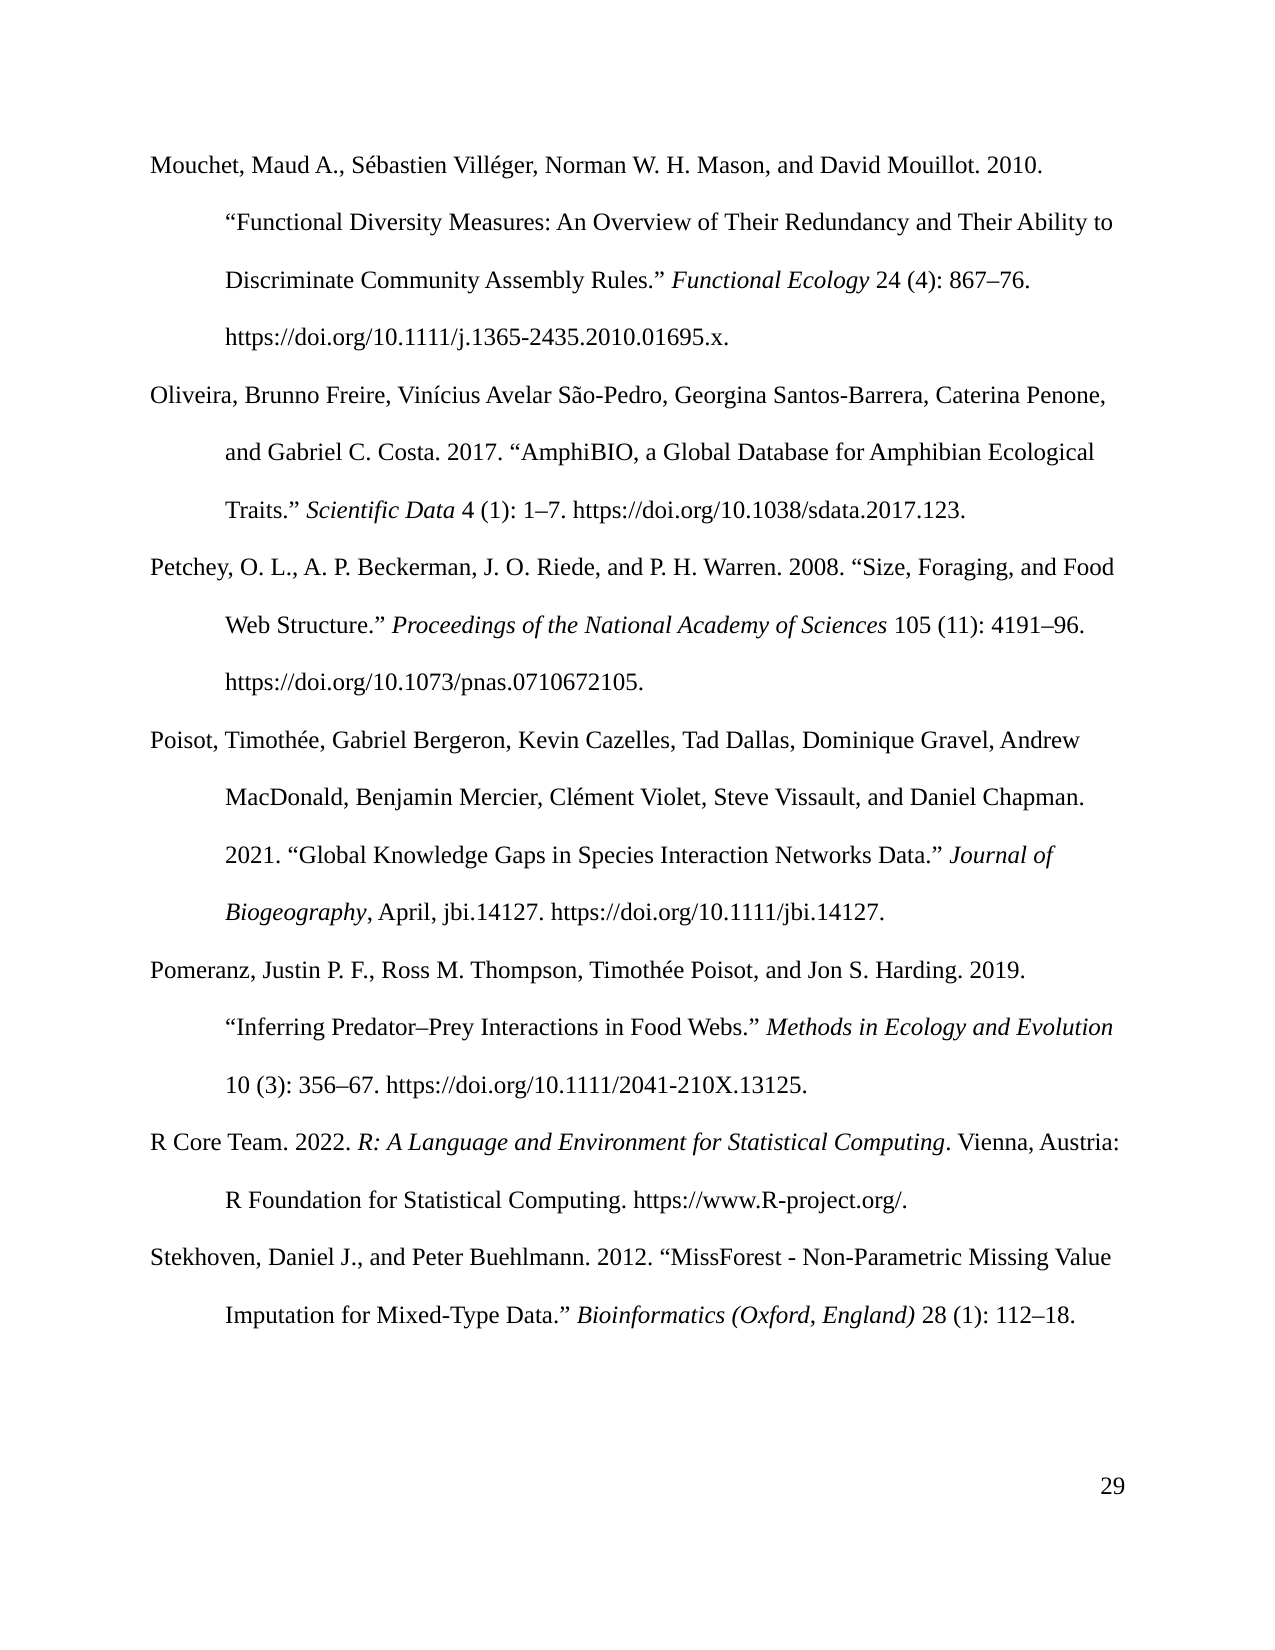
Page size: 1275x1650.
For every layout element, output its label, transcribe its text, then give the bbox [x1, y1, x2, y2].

text Poisot, Timothée, Gabriel Bergeron, Kevin Cazelles, Tad Dallas, Dominique Gravel, Andrew MacDonald, Benjamin Mercier, Clément Violet, Steve Vissault, and Daniel Chapman. 2021. “Global Knowledge Gaps in Species Interaction Networks Data.” Journal of Biogeography, April, jbi.14127. https://doi.org/10.1111/jbi.14127. [150, 725, 1125, 926]
text R Core Team. 2022. R: A Language and Environment for Statistical Computing. Vienna, Austria: R Foundation for Statistical Computing. https://www.R-project.org/. [150, 1127, 1125, 1214]
text Mouchet, Maud A., Sébastien Villéger, Norman W. H. Mason, and David Mouillot. 2010. “Functional Diversity Measures: An Overview of Their Redundancy and Their Ability to Discriminate Community Assembly Rules.” Functional Ecology 24 (4): 867–76. https://doi.org/10.1111/j.1365-2435.2010.01695.x. [150, 150, 1125, 351]
text Stekhoven, Daniel J., and Peter Buehlmann. 2012. “MissForest - Non-Parametric Missing Value Imputation for Mixed-Type Data.” Bioinformatics (Oxford, England) 28 (1): 112–18. [150, 1242, 1125, 1329]
text Oliveira, Brunno Freire, Vinícius Avelar São-Pedro, Georgina Santos-Barrera, Caterina Penone, and Gabriel C. Costa. 2017. “AmphiBIO, a Global Database for Amphibian Ecological Traits.” Scientific Data 4 (1): 1–7. https://doi.org/10.1038/sdata.2017.123. [150, 380, 1125, 524]
text Pomeranz, Justin P. F., Ross M. Thompson, Timothée Poisot, and Jon S. Harding. 2019. “Inferring Predator–Prey Interactions in Food Webs.” Methods in Ecology and Evolution 10 (3): 356–67. https://doi.org/10.1111/2041-210X.13125. [150, 955, 1125, 1099]
text Petchey, O. L., A. P. Beckerman, J. O. Riede, and P. H. Warren. 2008. “Size, Foraging, and Food Web Structure.” Proceedings of the National Academy of Sciences 105 (11): 4191–96. https://doi.org/10.1073/pnas.0710672105. [150, 552, 1125, 696]
